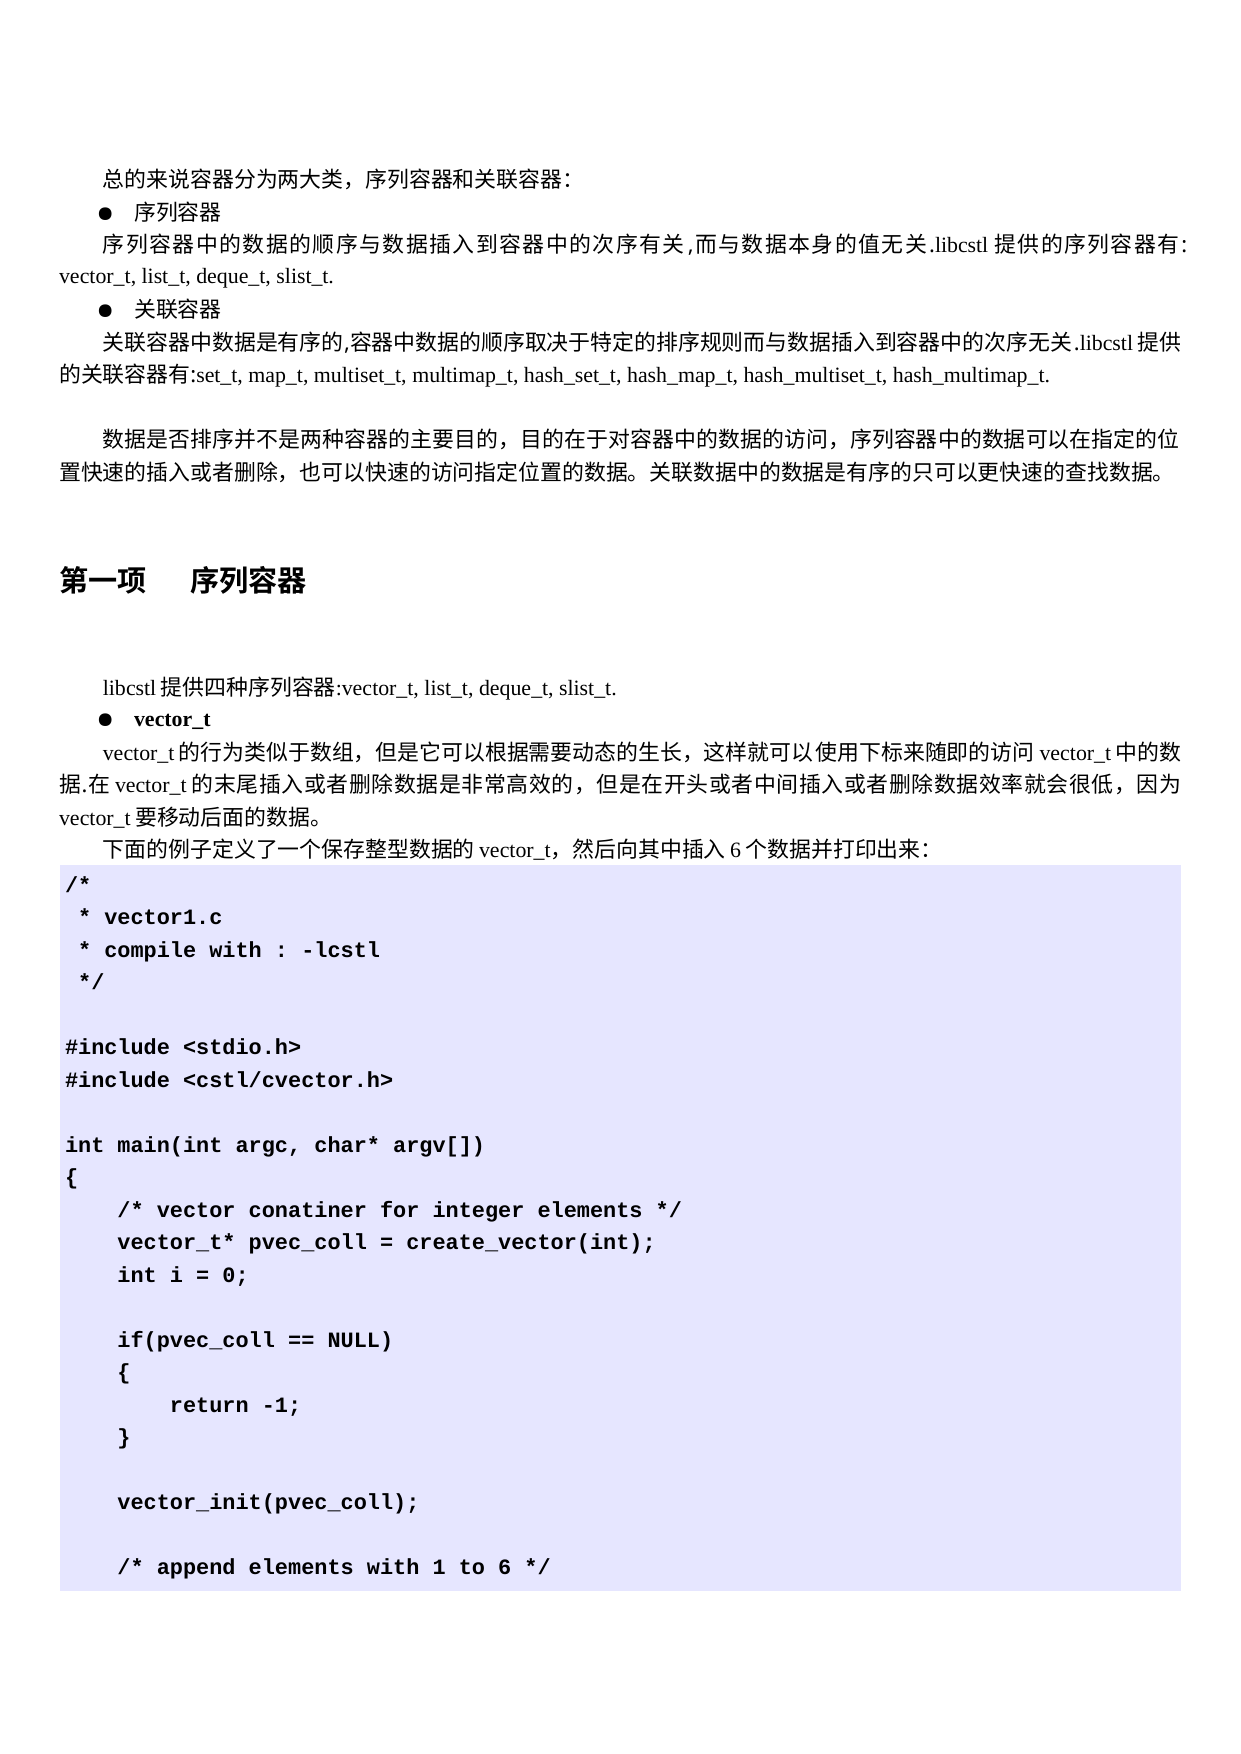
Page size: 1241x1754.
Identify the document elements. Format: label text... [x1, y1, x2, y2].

list vector_t [96, 702, 1181, 734]
list 序列容器 [96, 194, 1181, 227]
text 总的来说容器分为两大类，序列容器和关联容器： [59, 162, 1181, 194]
text 下面的例子定义了一个保存整型数据的vector_t，然后向其中插入6个数据并打印出来： [59, 832, 1181, 864]
list 关联容器 [96, 292, 1181, 324]
subtitle 序列容器 [59, 546, 1181, 611]
text libcstl提供四种序列容器:vector_t, list_t, deque_t, slist_t. [59, 669, 1181, 702]
text 序列容器中的数据的顺序与数据插入到容器中的次序有关,而与数据本身的值无关.libcstl提供的序列容器有:vector_t, list_t, deque_t, slist_t. [59, 227, 1181, 292]
text 关联容器中数据是有序的,容器中数据的顺序取决于特定的排序规则而与数据插入到容器中的次序无关.libcstl提供的关联容器有:set_t, map_t, multiset_t, multimap_t, hash_set_t, hash_map_t, hash_multiset_t, hash_multimap_t. [59, 324, 1181, 389]
text vector_t的行为类似于数组，但是它可以根据需要动态的生长，这样就可以使用下标来随即的访问vector_t中的数据.在vector_t的末尾插入或者删除数据是非常高效的，但是在开头或者中间插入或者删除数据效率就会很低，因为vector_t要移动后面的数据。 [59, 734, 1181, 832]
text 数据是否排序并不是两种容器的主要目的，目的在于对容器中的数据的访问，序列容器中的数据可以在指定的位置快速的插入或者删除，也可以快速的访问指定位置的数据。关联数据中的数据是有序的只可以更快速的查找数据。 [59, 422, 1181, 487]
table_header /* * vector1.c * compile with : -lcstl */ #include <stdio.h> #include <cstl/cvector.h> int main(int argc, char* argv[]) { /* vector conatiner for integer elements */ vector_t* pvec_coll = create_vector(int); int i = 0; if(pvec_coll == NULL) { return -1; } vector_init(pvec_coll); /* append elements with 1 to 6 */ [60, 865, 1181, 1591]
